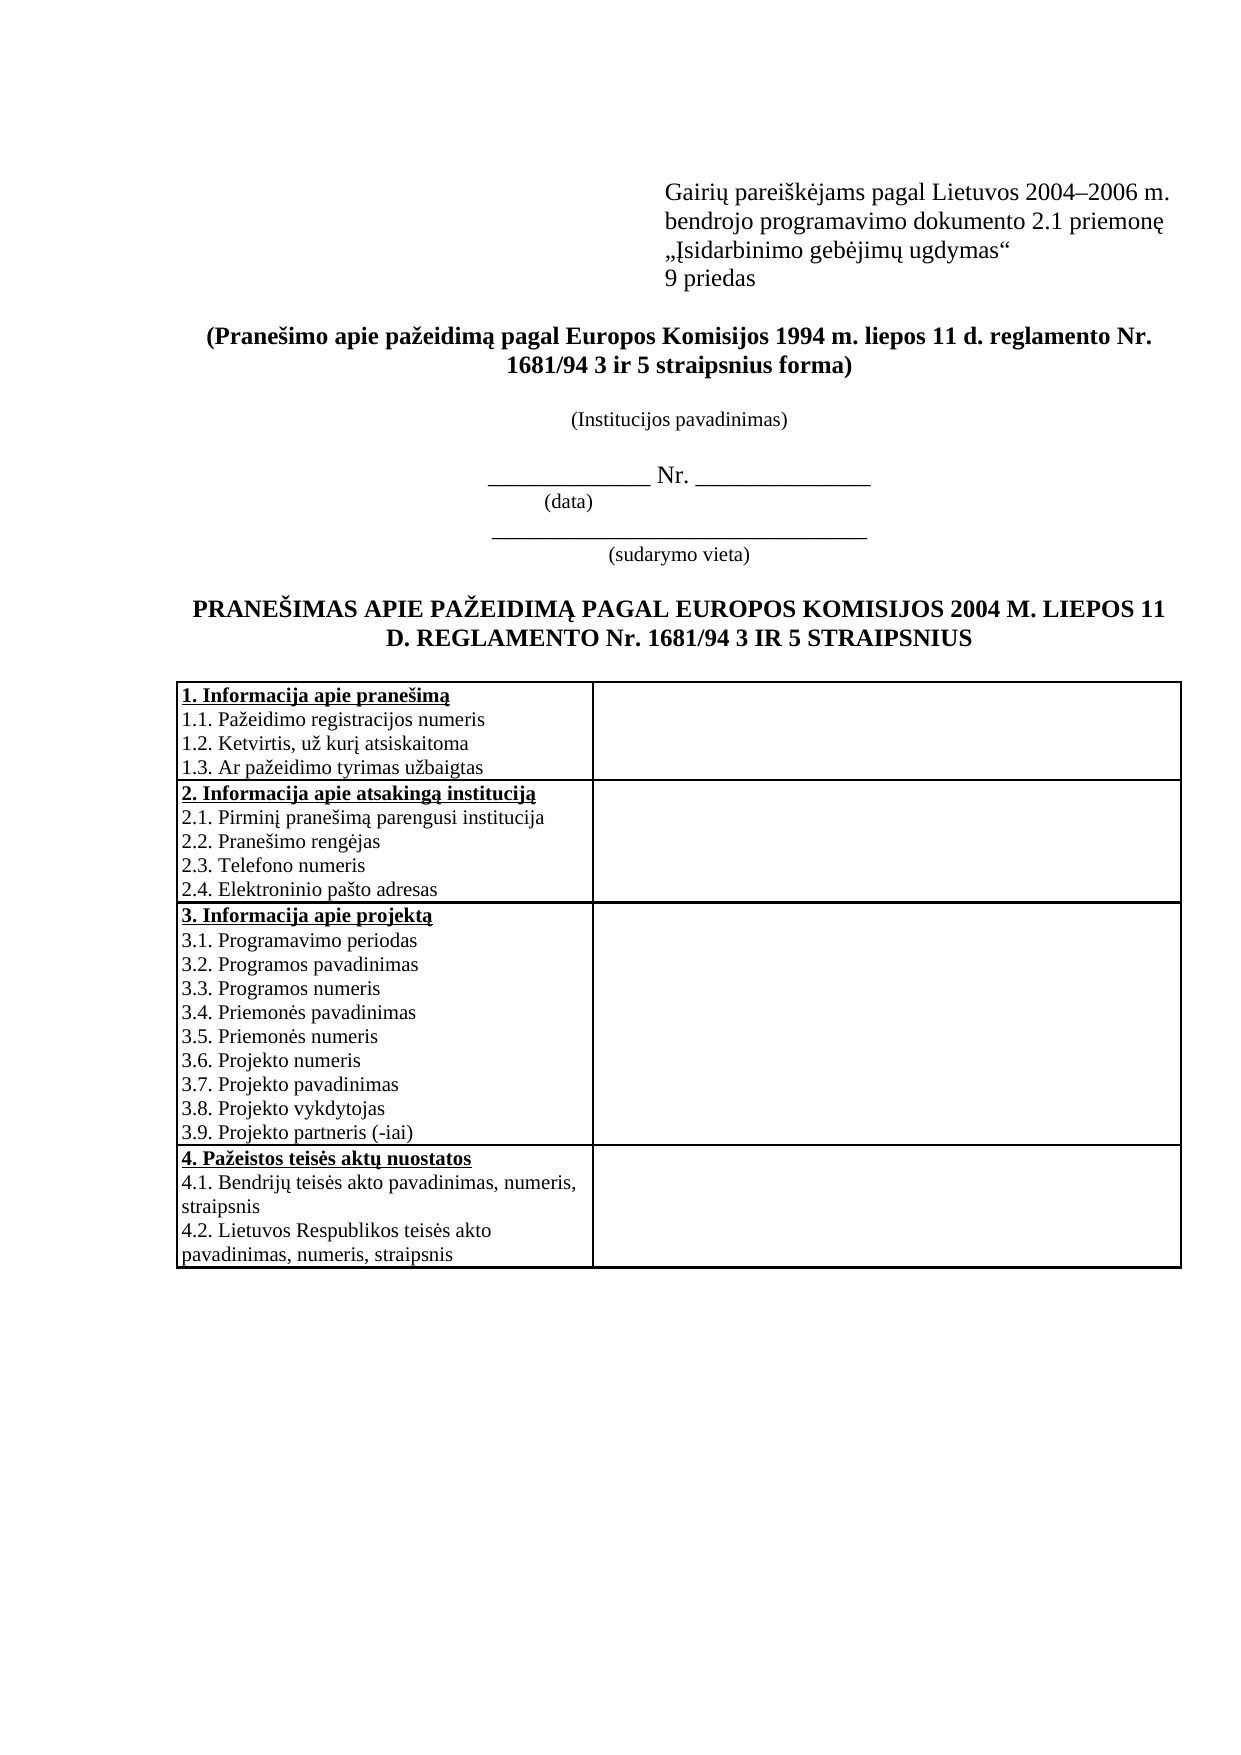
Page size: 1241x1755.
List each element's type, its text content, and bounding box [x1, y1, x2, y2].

text bendrojo programavimo dokumento 2.1 priemonę [664, 206, 1181, 235]
text ______________________________ [177, 513, 1181, 542]
text (Pranešimo apie pažeidimą pagal Europos Komisijos 1994 m. liepos 11 d. reglamento Nr. 1681/94 3 ir 5 straipsnius forma) [177, 321, 1181, 378]
text Gairių pareiškėjams pagal Lietuvos 2004–2006 m. [664, 177, 1181, 206]
text „Įsidarbinimo gebėjimų ugdymas“ [664, 235, 1181, 263]
text (sudarymo vieta) [177, 542, 1181, 566]
table_cell [594, 781, 1180, 901]
text (Institucijos pavadinimas) [177, 407, 1181, 431]
table_header [594, 683, 1180, 779]
text _____________ Nr. ______________ [177, 460, 1181, 489]
table_cell [594, 1146, 1180, 1266]
text (data) [177, 489, 1181, 513]
table_cell [594, 904, 1180, 1144]
text 9 priedas [177, 263, 1181, 292]
text PRANEŠIMAS APIE PAŽEIDIMĄ PAGAL EUROPOS KOMISIJOS 2004 M. LIEPOS 11 D. REGLAMENTO Nr. 1681/94 3 IR 5 STRAIPSNIUS [177, 594, 1181, 652]
